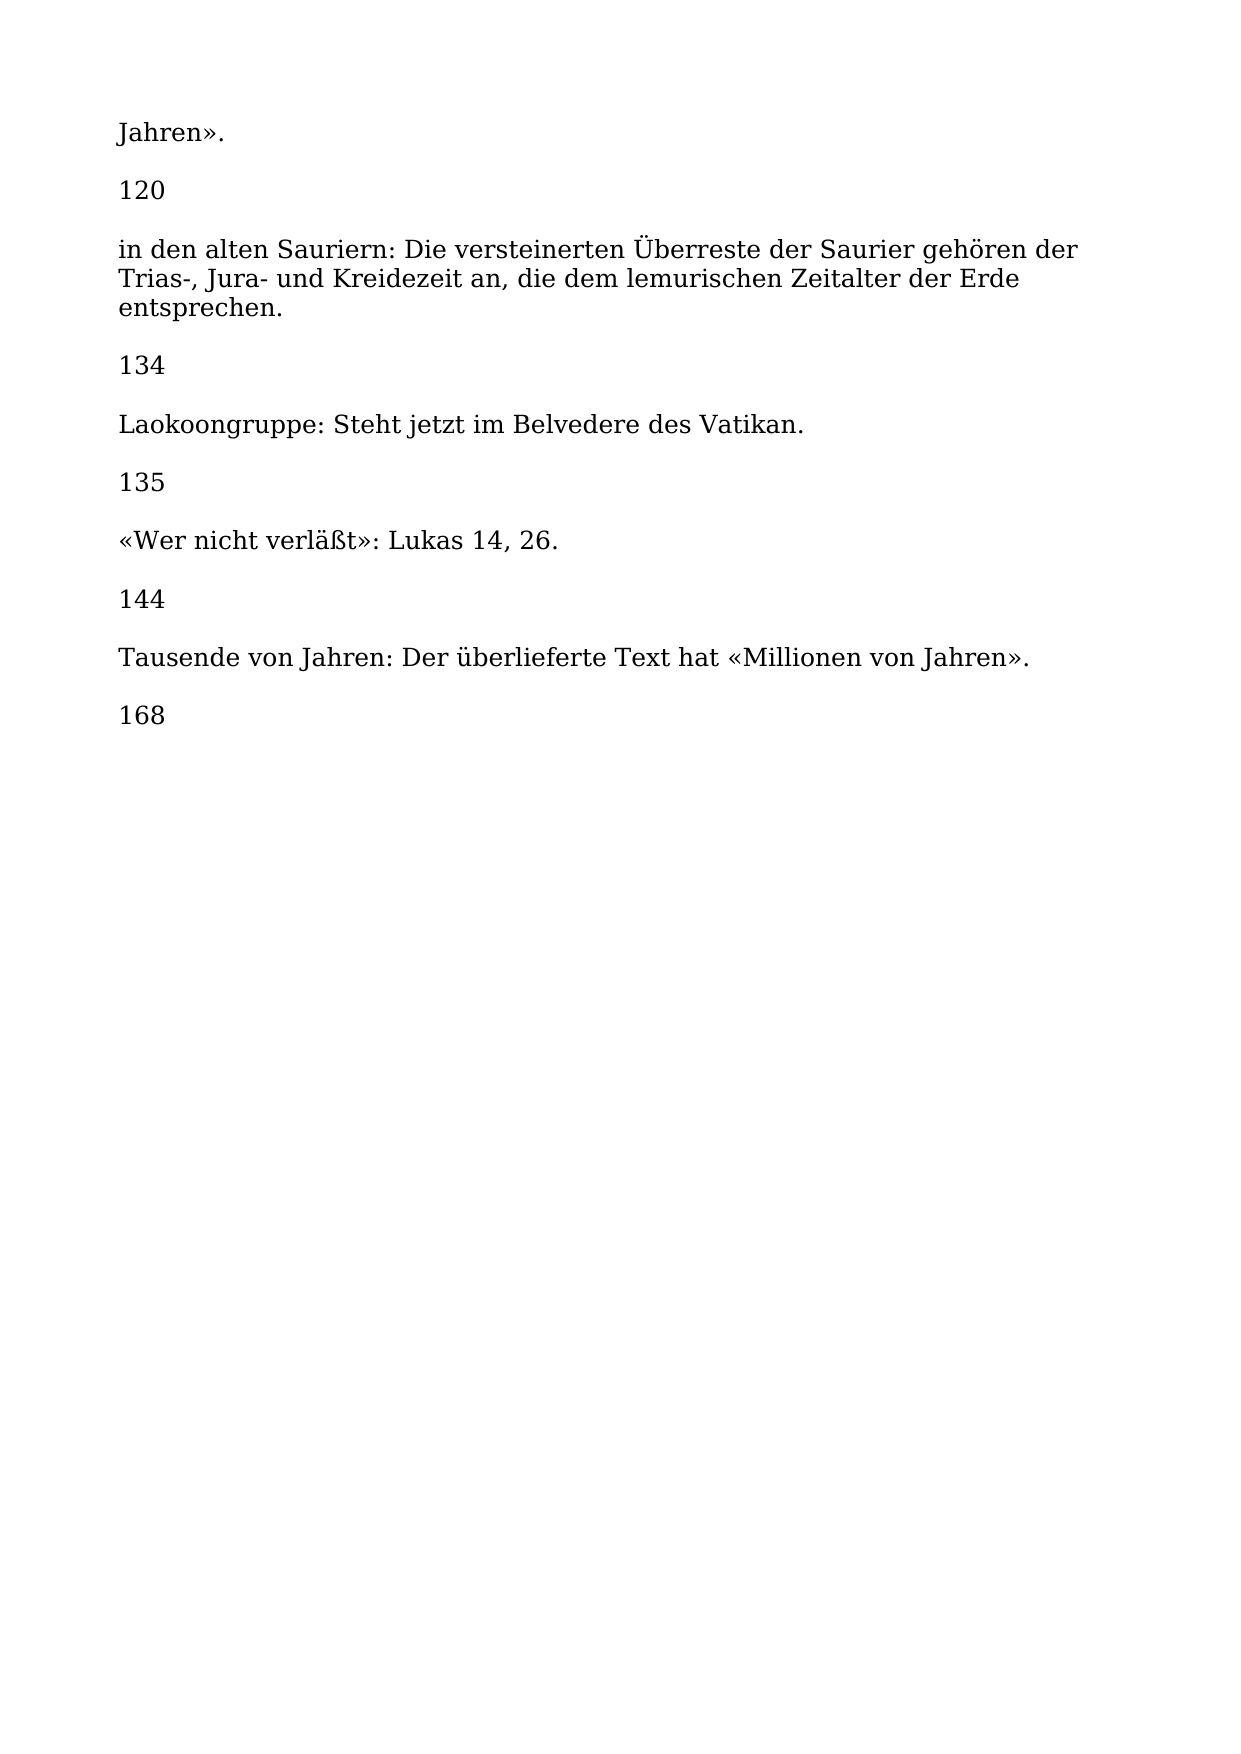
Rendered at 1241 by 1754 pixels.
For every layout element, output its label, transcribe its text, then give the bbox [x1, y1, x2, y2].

text 134 [118, 351, 1122, 381]
text Trias-, Jura- und Kreidezeit an, die dem lemurischen Zeitalter der Erde entsprechen. [118, 264, 1122, 322]
text Laokoongruppe: Steht jetzt im Belvedere des Vatikan. [118, 410, 1122, 439]
text Jahren». [118, 118, 1122, 147]
text 168 [118, 701, 1122, 731]
text «Wer nicht verläßt»: Lukas 14, 26. [118, 526, 1122, 556]
text 120 [118, 176, 1122, 206]
text 135 [118, 468, 1122, 497]
text 144 [118, 585, 1122, 614]
text in den alten Sauriern: Die versteinerten Überreste der Saurier gehören der [118, 235, 1122, 264]
text Tausende von Jahren: Der überlieferte Text hat «Millionen von Jahren». [118, 643, 1122, 672]
